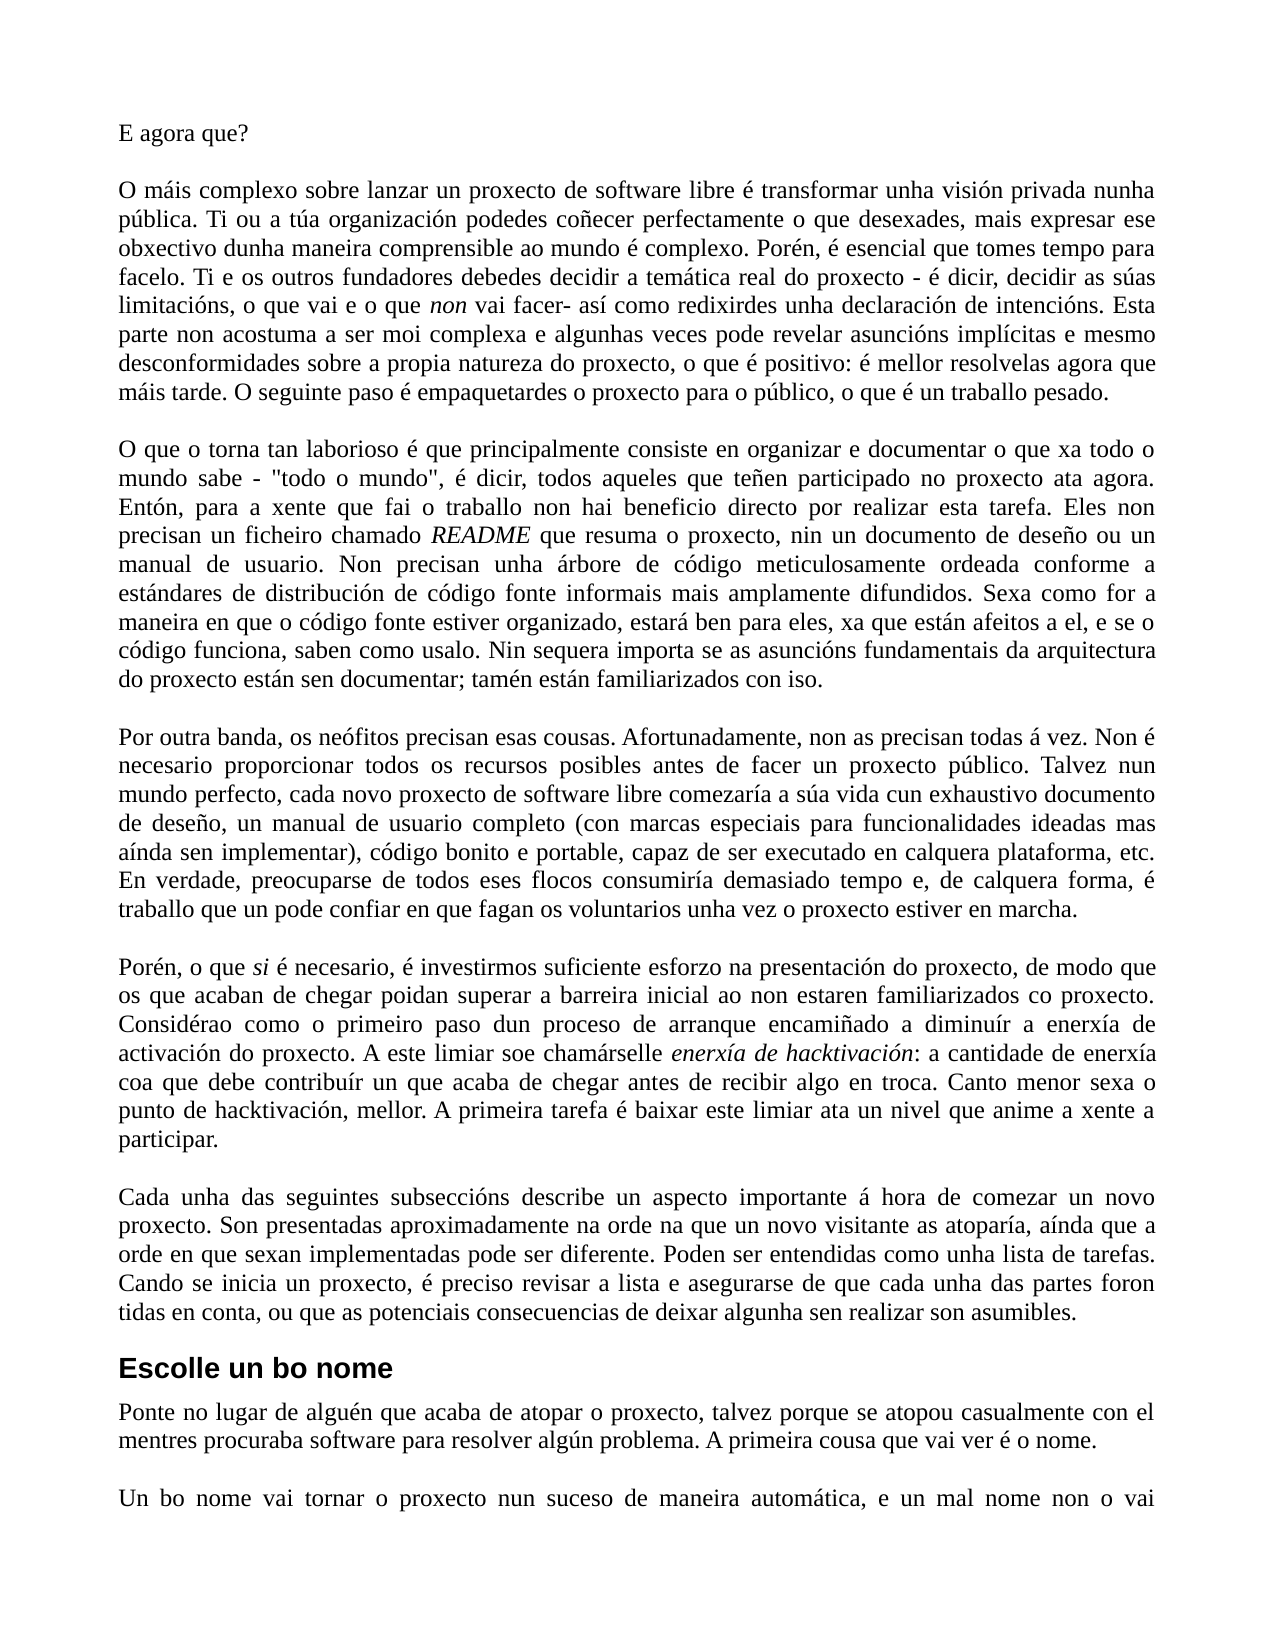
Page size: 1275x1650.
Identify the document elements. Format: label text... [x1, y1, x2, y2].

text O que o torna tan laborioso é que principalmente consiste en organizar e documentar o que xa todo o mundo sabe - "todo o mundo", é dicir, todos aqueles que teñen participado no proxecto ata agora. Entón, para a xente que fai o traballo non hai beneficio directo por realizar esta tarefa. Eles non precisan un ficheiro chamado README que resuma o proxecto, nin un documento de deseño ou un manual de usuario. Non precisan unha árbore de código meticulosamente ordeada conforme a estándares de distribución de código fonte informais mais amplamente difundidos. Sexa como for a maneira en que o código fonte estiver organizado, estará ben para eles, xa que están afeitos a el, e se o código funciona, saben como usalo. Nin sequera importa se as asuncións fundamentais da arquitectura do proxecto están sen documentar; tamén están familiarizados con iso. [118, 434, 1157, 693]
text O máis complexo sobre lanzar un proxecto de software libre é transformar unha visión privada nunha pública. Ti ou a túa organización podedes coñecer perfectamente o que desexades, mais expresar ese obxectivo dunha maneira comprensible ao mundo é complexo. Porén, é esencial que tomes tempo para facelo. Ti e os outros fundadores debedes decidir a temática real do proxecto - é dicir, decidir as súas limitacións, o que vai e o que non vai facer- así como redixirdes unha declaración de intencións. Esta parte non acostuma a ser moi complexa e algunhas veces pode revelar asuncións implícitas e mesmo desconformidades sobre a propia natureza do proxecto, o que é positivo: é mellor resolvelas agora que máis tarde. O seguinte paso é empaquetardes o proxecto para o público, o que é un traballo pesado. [118, 176, 1157, 406]
text Ponte no lugar de alguén que acaba de atopar o proxecto, talvez porque se atopou casualmente con el mentres procuraba software para resolver algún problema. A primeira cousa que vai ver é o nome. [118, 1397, 1157, 1454]
text Un bo nome vai tornar o proxecto nun suceso de maneira automática, e un mal nome non o vai [118, 1483, 1157, 1512]
text Porén, o que si é necesario, é investirmos suficiente esforzo na presentación do proxecto, de modo que os que acaban de chegar poidan superar a barreira inicial ao non estaren familiarizados co proxecto. Considérao como o primeiro paso dun proceso de arranque encamiñado a diminuír a enerxía de activación do proxecto. A este limiar soe chamárselle enerxía de hacktivación: a cantidade de enerxía coa que debe contribuír un que acaba de chegar antes de recibir algo en troca. Canto menor sexa o punto de hacktivación, mellor. A primeira tarefa é baixar este limiar ata un nivel que anime a xente a participar. [118, 952, 1157, 1153]
subtitle Escolle un bo nome [118, 1351, 1157, 1384]
text Cada unha das seguintes subseccións describe un aspecto importante á hora de comezar un novo proxecto. Son presentadas aproximadamente na orde na que un novo visitante as atoparía, aínda que a orde en que sexan implementadas pode ser diferente. Poden ser entendidas como unha lista de tarefas. Cando se inicia un proxecto, é preciso revisar a lista e asegurarse de que cada unha das partes foron tidas en conta, ou que as potenciais consecuencias de deixar algunha sen realizar son asumibles. [118, 1182, 1157, 1326]
text E agora que? [118, 118, 1157, 147]
text Por outra banda, os neófitos precisan esas cousas. Afortunadamente, non as precisan todas á vez. Non é necesario proporcionar todos os recursos posibles antes de facer un proxecto público. Talvez nun mundo perfecto, cada novo proxecto de software libre comezaría a súa vida cun exhaustivo documento de deseño, un manual de usuario completo (con marcas especiais para funcionalidades ideadas mas aínda sen implementar), código bonito e portable, capaz de ser executado en calquera plataforma, etc. En verdade, preocuparse de todos eses flocos consumiría demasiado tempo e, de calquera forma, é traballo que un pode confiar en que fagan os voluntarios unha vez o proxecto estiver en marcha. [118, 722, 1157, 923]
